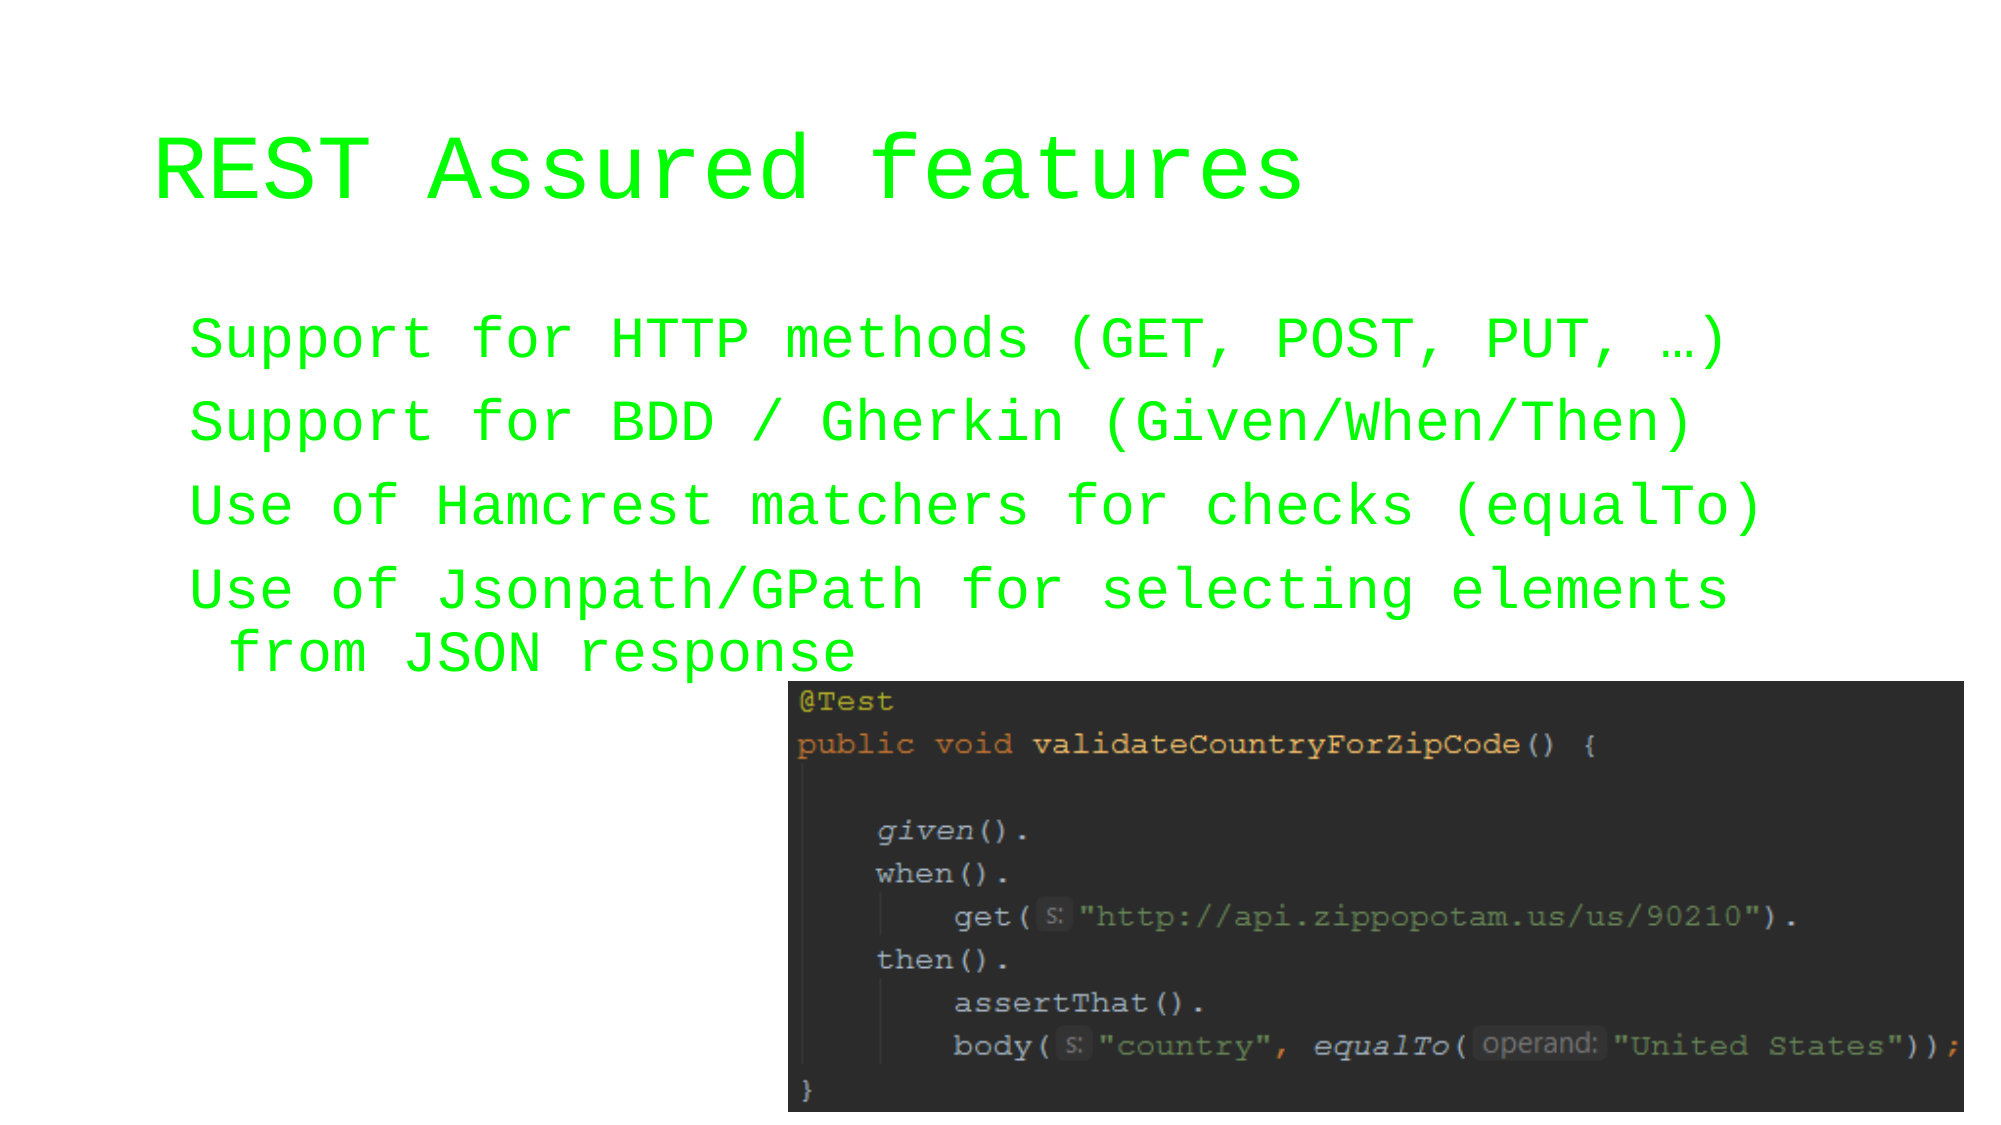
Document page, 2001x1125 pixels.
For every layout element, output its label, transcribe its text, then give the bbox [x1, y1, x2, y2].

title REST Assured features [137, 59, 1863, 278]
list Support for HTTP methods (GET, POST, PUT, …) Support for BDD / Gherkin (Given/When/Then) Use of Hamcrest matchers for checks (equalTo) Use of Jsonpath/GPath for selecting elements from JSON response [137, 299, 1863, 1014]
picture [788, 681, 1964, 1112]
